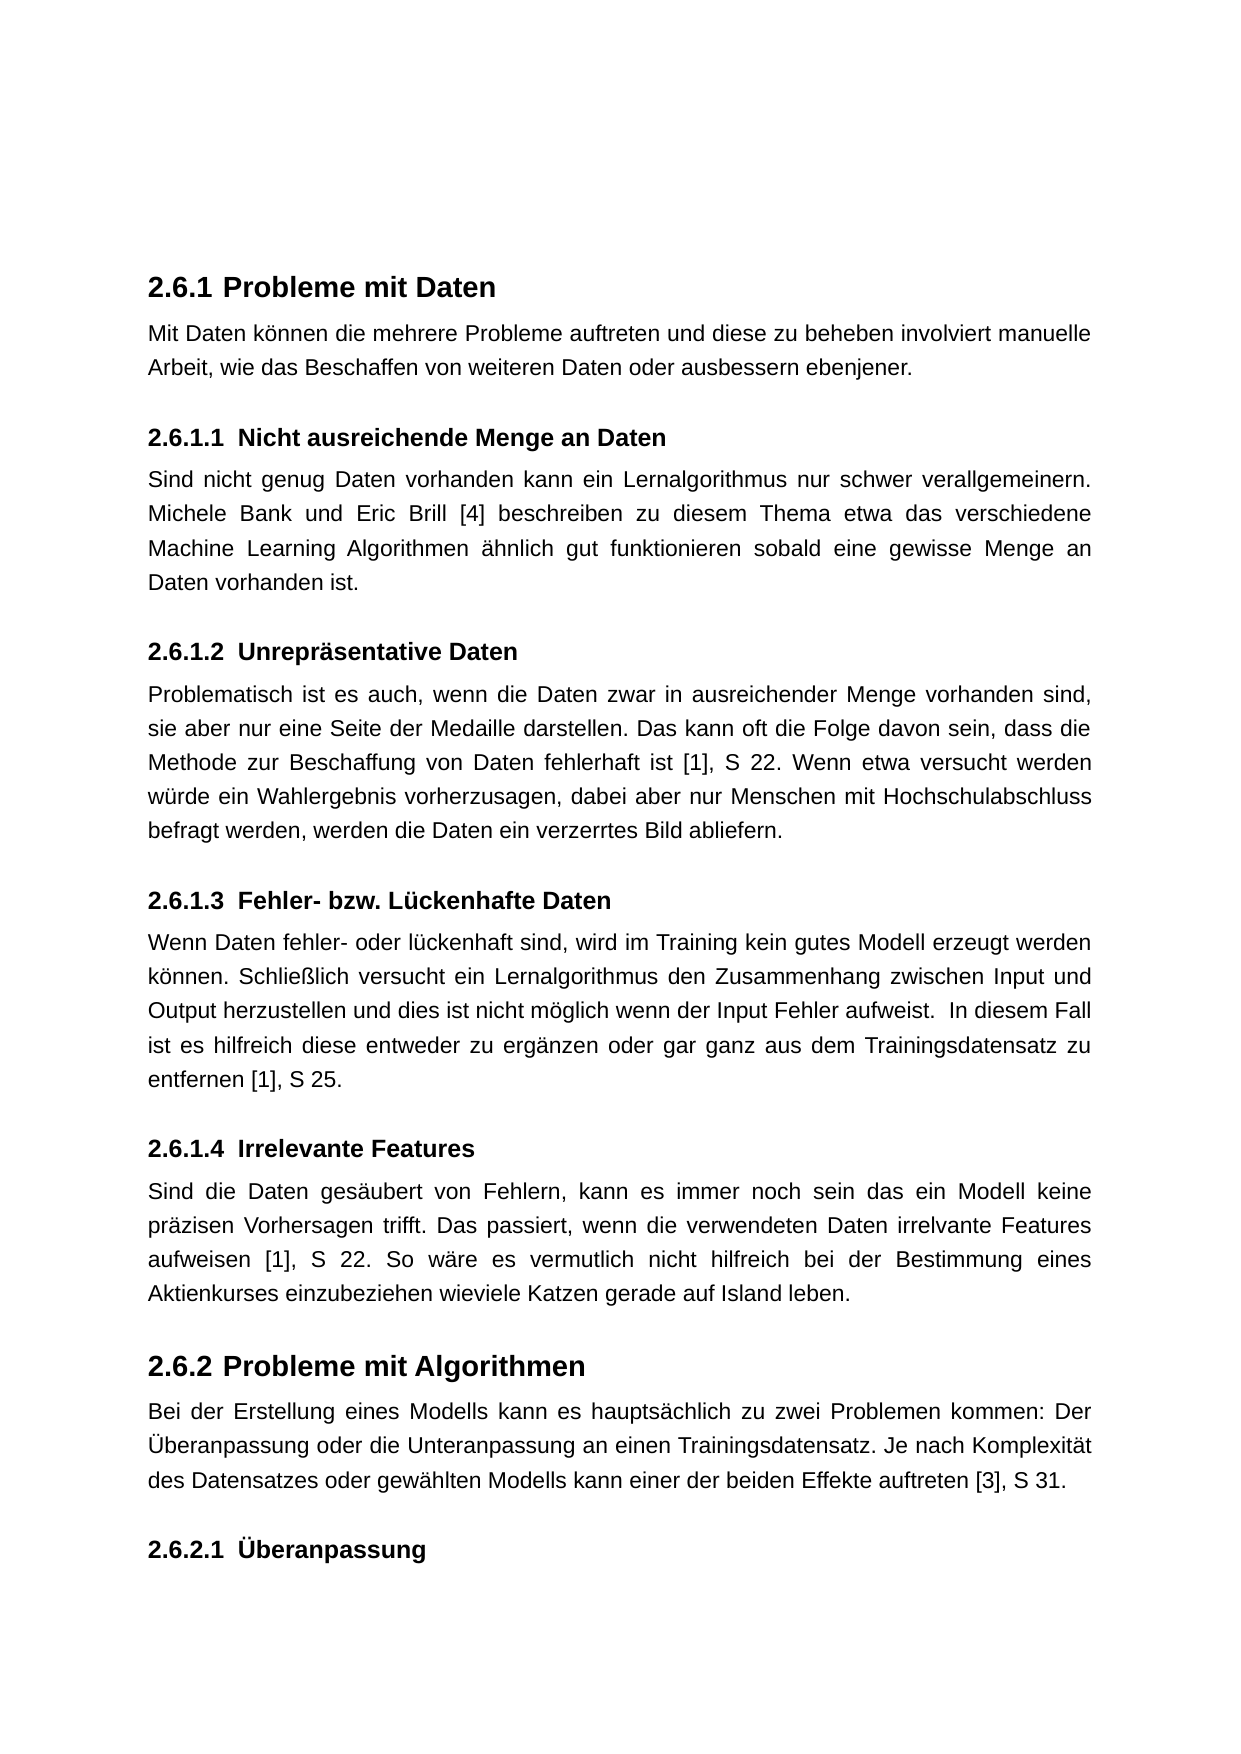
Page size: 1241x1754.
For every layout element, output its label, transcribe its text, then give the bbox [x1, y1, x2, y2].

text Problematisch ist es auch, wenn die Daten zwar in ausreichender Menge vorhanden sind, sie aber nur eine Seite der Medaille darstellen. Das kann oft die Folge davon sein, dass die Methode zur Beschaffung von Daten fehlerhaft ist [1], S 22. Wenn etwa versucht werden würde ein Wahlergebnis vorherzusagen, dabei aber nur Menschen mit Hochschulabschluss befragt werden, werden die Daten ein verzerrtes Bild abliefern. [148, 681, 1092, 844]
subtitle Überanpassung [148, 1535, 1092, 1564]
subtitle Fehler- bzw. Lückenhafte Daten [148, 886, 1092, 914]
subtitle Nicht ausreichende Menge an Daten [148, 423, 1092, 451]
subtitle Probleme mit Daten [148, 270, 1092, 304]
text Sind nicht genug Daten vorhanden kann ein Lernalgorithmus nur schwer verallgemeinern. Michele Bank und Eric Brill [4] beschreiben zu diesem Thema etwa das verschiedene Machine Learning Algorithmen ähnlich gut funktionieren sobald eine gewisse Menge an Daten vorhanden ist. [148, 466, 1092, 595]
subtitle Unrepräsentative Daten [148, 637, 1092, 666]
text Bei der Erstellung eines Modells kann es hauptsächlich zu zwei Problemen kommen: Der Überanpassung oder die Unteranpassung an einen Trainingsdatensatz. Je nach Komplexität des Datensatzes oder gewählten Modells kann einer der beiden Effekte auftreten [3], S 31. [148, 1398, 1092, 1493]
subtitle Probleme mit Algorithmen [148, 1348, 1092, 1382]
text Sind die Daten gesäubert von Fehlern, kann es immer noch sein das ein Modell keine präzisen Vorhersagen trifft. Das passiert, wenn die verwendeten Daten irrelvante Features aufweisen [1], S 22. So wäre es vermutlich nicht hilfreich bei der Bestimmung eines Aktienkurses einzubeziehen wieviele Katzen gerade auf Island leben. [148, 1178, 1092, 1307]
text Mit Daten können die mehrere Probleme auftreten und diese zu beheben involviert manuelle Arbeit, wie das Beschaffen von weiteren Daten oder ausbessern ebenjener. [148, 320, 1092, 381]
subtitle Irrelevante Features [148, 1134, 1092, 1163]
text Wenn Daten fehler- oder lückenhaft sind, wird im Training kein gutes Modell erzeugt werden können. Schließlich versucht ein Lernalgorithmus den Zusammenhang zwischen Input und Output herzustellen und dies ist nicht möglich wenn der Input Fehler aufweist. In diesem Fall ist es hilfreich diese entweder zu ergänzen oder gar ganz aus dem Trainingsdatensatz zu entfernen [1], S 25. [148, 929, 1092, 1092]
